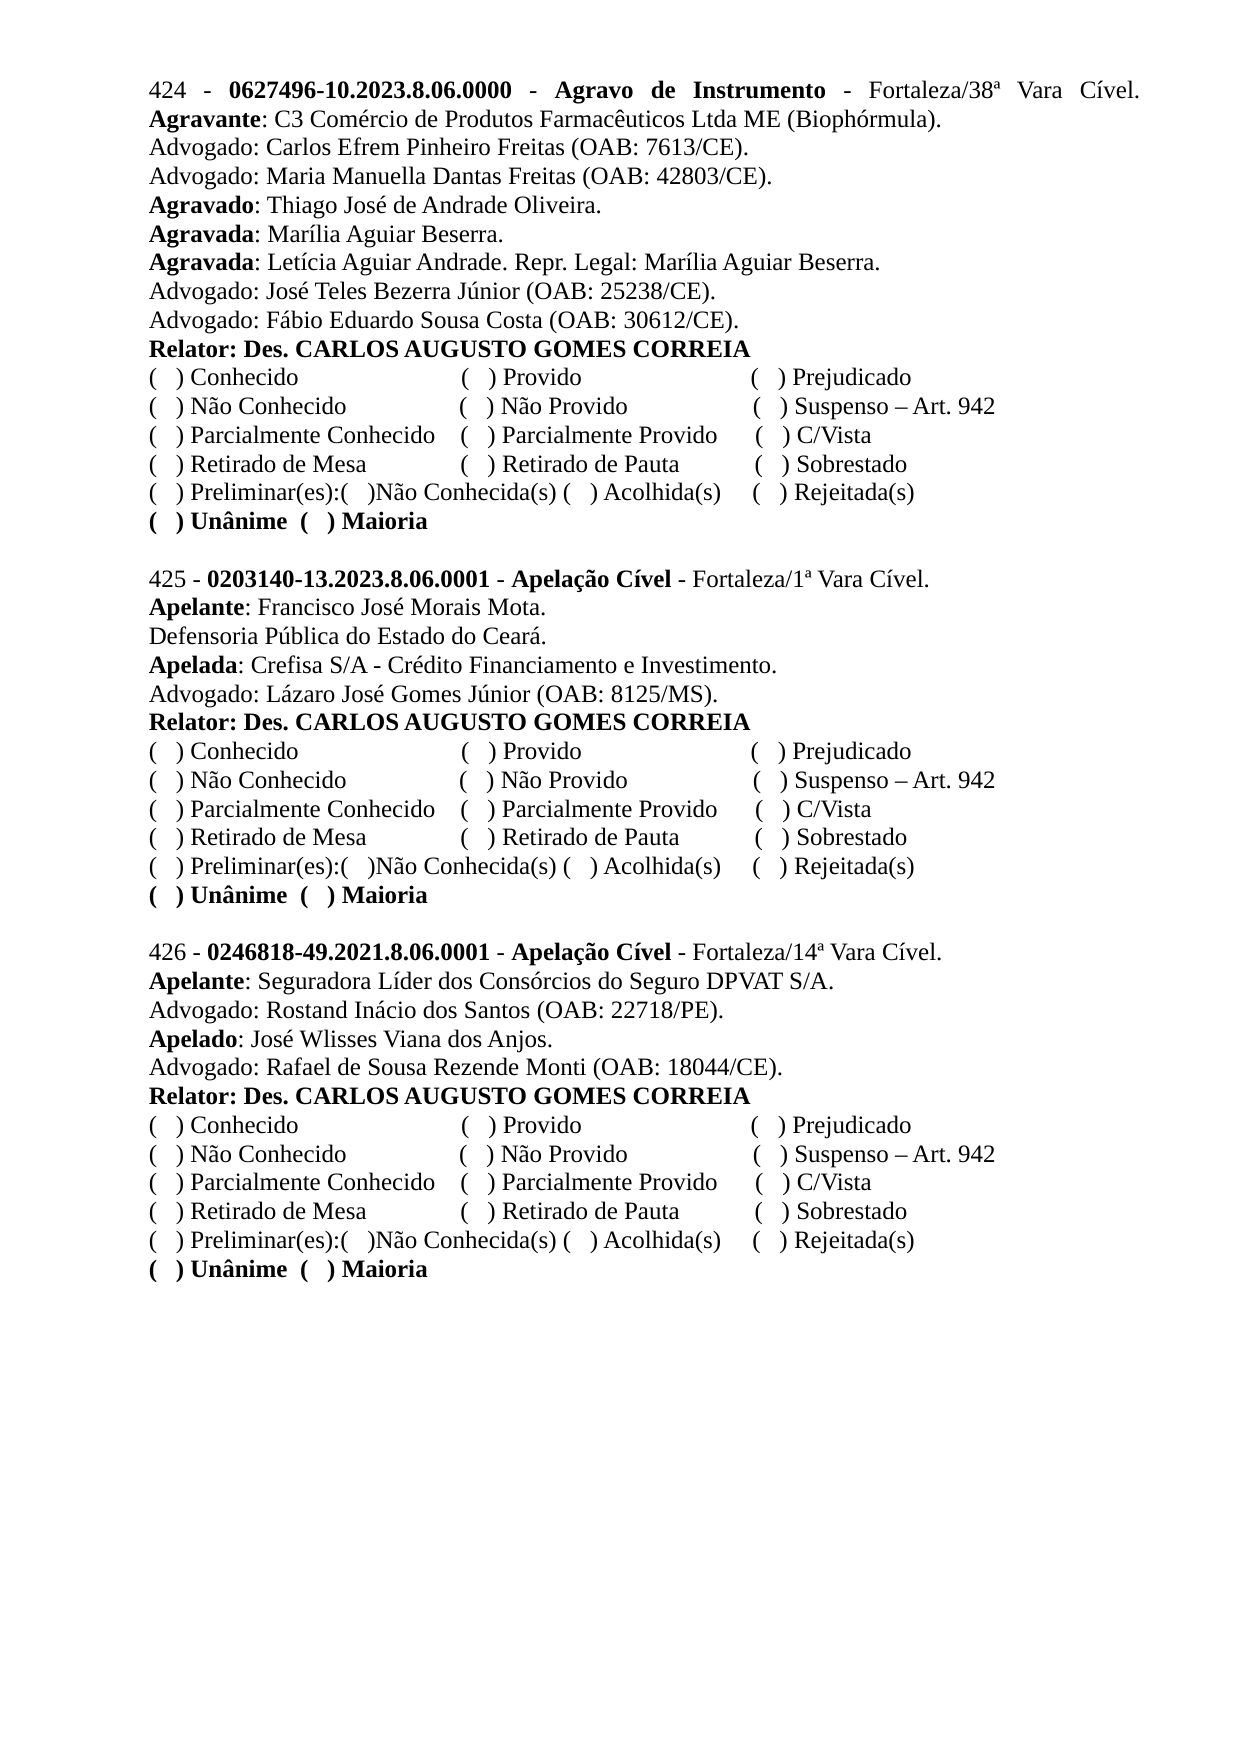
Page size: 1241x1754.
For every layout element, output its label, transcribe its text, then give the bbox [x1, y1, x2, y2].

text Advogado: Lázaro José Gomes Júnior (OAB: 8125/MS). [148, 679, 1141, 707]
text ( ) Parcialmente Conhecido ( ) Parcialmente Provido ( ) C/Vista [148, 1167, 1158, 1196]
text Apelante: Francisco José Morais Mota. [148, 592, 1141, 621]
text ( ) Retirado de Mesa ( ) Retirado de Pauta ( ) Sobrestado [148, 1196, 1158, 1225]
text Advogado: Carlos Efrem Pinheiro Freitas (OAB: 7613/CE). [148, 132, 1141, 161]
text ( ) Parcialmente Conhecido ( ) Parcialmente Provido ( ) C/Vista [148, 420, 1158, 449]
text Advogado: Rafael de Sousa Rezende Monti (OAB: 18044/CE). [148, 1052, 1141, 1081]
text ( ) Conhecido ( ) Provido ( ) Prejudicado [148, 1110, 1141, 1139]
text Advogado: Maria Manuella Dantas Freitas (OAB: 42803/CE). [148, 161, 1141, 190]
text ( ) Preliminar(es):( )Não Conhecida(s) ( ) Acolhida(s) ( ) Rejeitada(s) [148, 1225, 1158, 1254]
text Agravada: Marília Aguiar Beserra. [148, 219, 1141, 247]
text 425 - 0203140-13.2023.8.06.0001 - Apelação Cível - Fortaleza/1ª Vara Cível. [148, 564, 1141, 592]
text Advogado: Fábio Eduardo Sousa Costa (OAB: 30612/CE). [148, 305, 1141, 334]
text 426 - 0246818-49.2021.8.06.0001 - Apelação Cível - Fortaleza/14ª Vara Cível. [148, 937, 1141, 966]
text Apelado: José Wlisses Viana dos Anjos. [148, 1024, 1141, 1052]
text Apelada: Crefisa S/A - Crédito Financiamento e Investimento. [148, 650, 1141, 679]
text ( ) Preliminar(es):( )Não Conhecida(s) ( ) Acolhida(s) ( ) Rejeitada(s) [148, 851, 1158, 880]
text ( ) Unânime ( ) Maioria [148, 506, 1158, 535]
text ( ) Preliminar(es):( )Não Conhecida(s) ( ) Acolhida(s) ( ) Rejeitada(s) [148, 477, 1158, 506]
text ( ) Não Conhecido ( ) Não Provido ( ) Suspenso – Art. 942 [148, 1139, 1158, 1167]
text ( ) Conhecido ( ) Provido ( ) Prejudicado [148, 362, 1141, 391]
text ( ) Parcialmente Conhecido ( ) Parcialmente Provido ( ) C/Vista [148, 794, 1158, 822]
text 424 - 0627496-10.2023.8.06.0000 - Agravo de Instrumento - Fortaleza/38ª Vara Cível. Agravante: C3 Comércio de Produtos Farmacêuticos Ltda ME (Biophórmula). [148, 75, 1141, 132]
text Advogado: José Teles Bezerra Júnior (OAB: 25238/CE). [148, 276, 1141, 305]
text ( ) Conhecido ( ) Provido ( ) Prejudicado [148, 736, 1141, 765]
text ( ) Unânime ( ) Maioria [148, 1254, 1158, 1282]
text Defensoria Pública do Estado do Ceará. [148, 621, 1141, 650]
text Advogado: Rostand Inácio dos Santos (OAB: 22718/PE). [148, 995, 1141, 1024]
text Agravada: Letícia Aguiar Andrade. Repr. Legal: Marília Aguiar Beserra. [148, 247, 1141, 276]
text ( ) Não Conhecido ( ) Não Provido ( ) Suspenso – Art. 942 [148, 765, 1158, 794]
text ( ) Não Conhecido ( ) Não Provido ( ) Suspenso – Art. 942 [148, 391, 1158, 420]
text ( ) Unânime ( ) Maioria [148, 880, 1158, 909]
text Agravado: Thiago José de Andrade Oliveira. [148, 190, 1141, 219]
text Apelante: Seguradora Líder dos Consórcios do Seguro DPVAT S/A. [148, 966, 1141, 995]
text Relator: Des. CARLOS AUGUSTO GOMES CORREIA [148, 334, 1141, 362]
text ( ) Retirado de Mesa ( ) Retirado de Pauta ( ) Sobrestado [148, 449, 1158, 477]
text ( ) Retirado de Mesa ( ) Retirado de Pauta ( ) Sobrestado [148, 822, 1158, 851]
text Relator: Des. CARLOS AUGUSTO GOMES CORREIA [148, 1081, 1141, 1110]
text Relator: Des. CARLOS AUGUSTO GOMES CORREIA [148, 707, 1141, 736]
